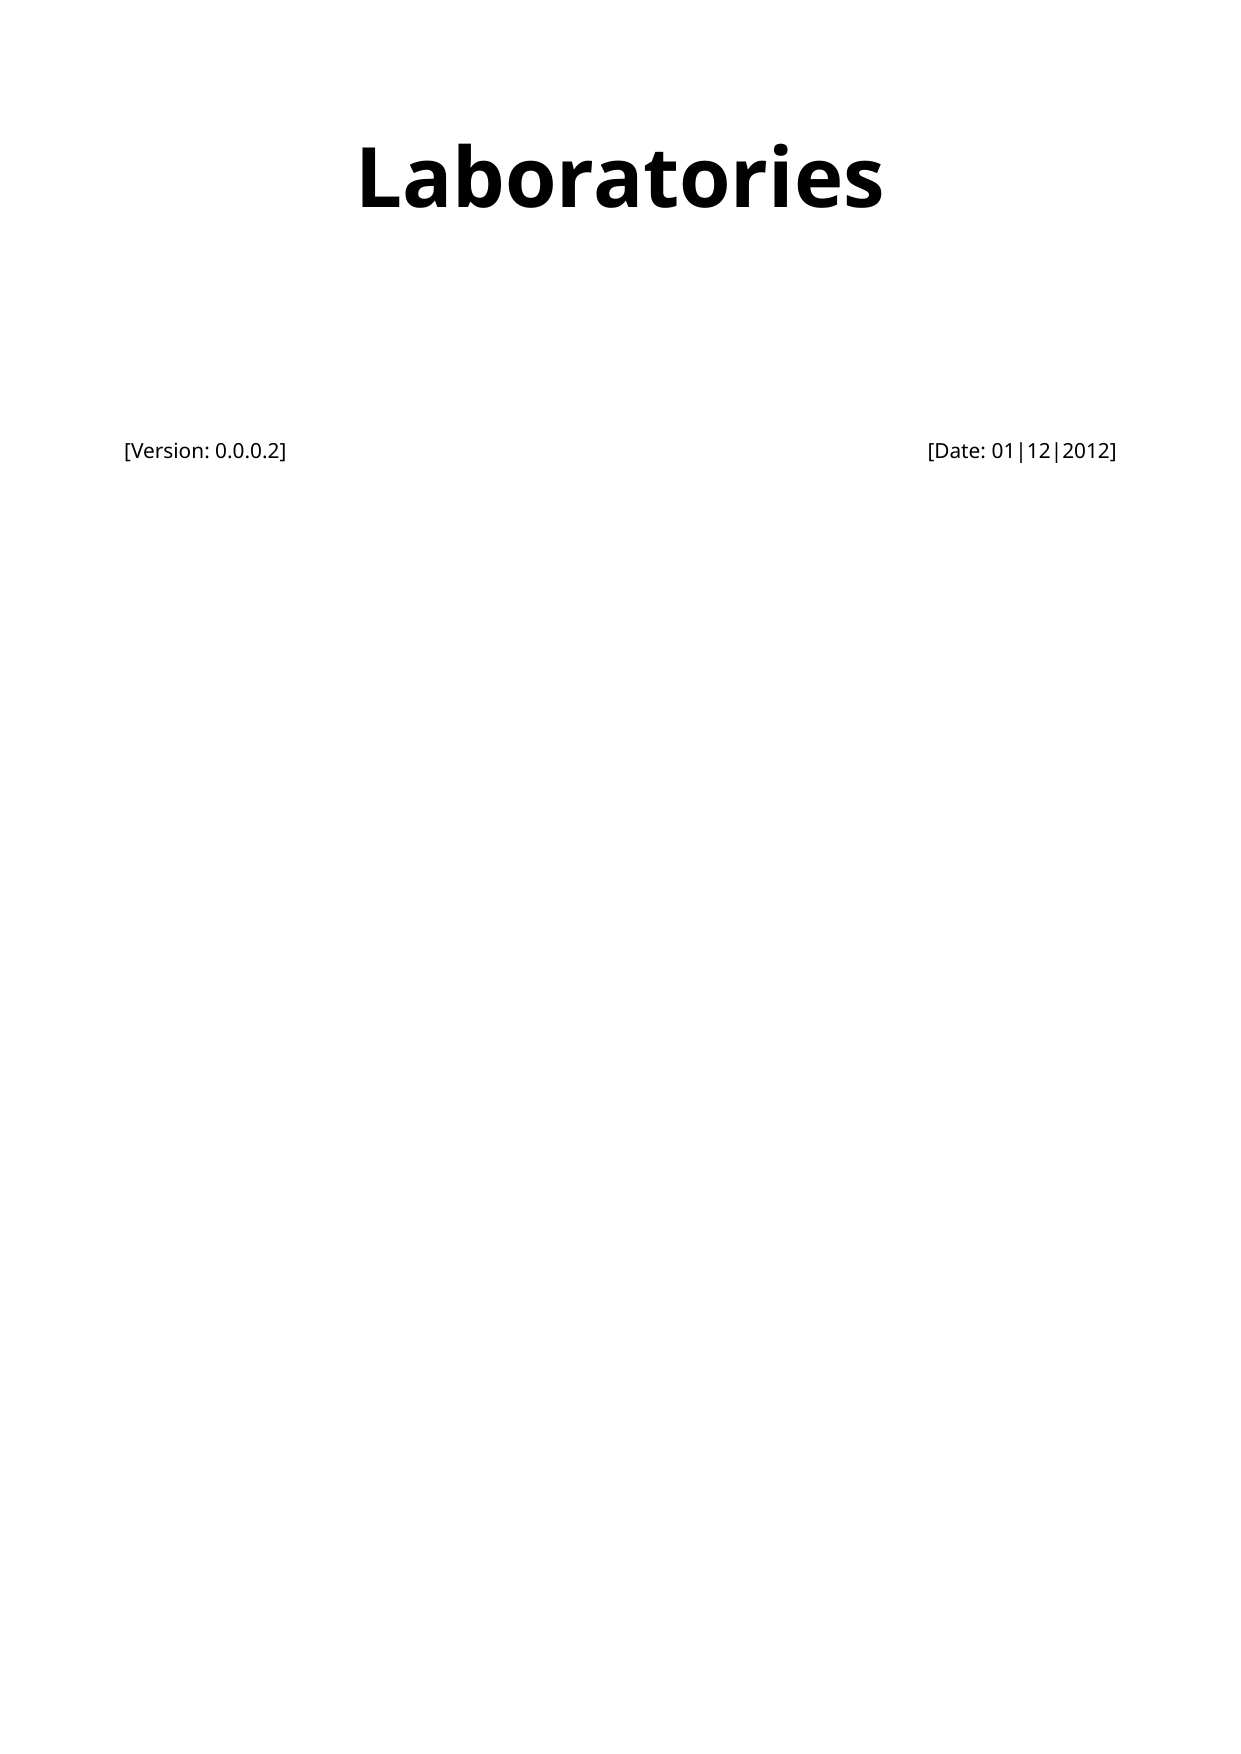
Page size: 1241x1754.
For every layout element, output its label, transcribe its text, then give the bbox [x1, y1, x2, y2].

table_header [Date: 01|12|2012] [620, 430, 1122, 470]
text Laboratories [118, 118, 1122, 232]
table_header [Version: 0.0.0.2] [118, 430, 620, 470]
